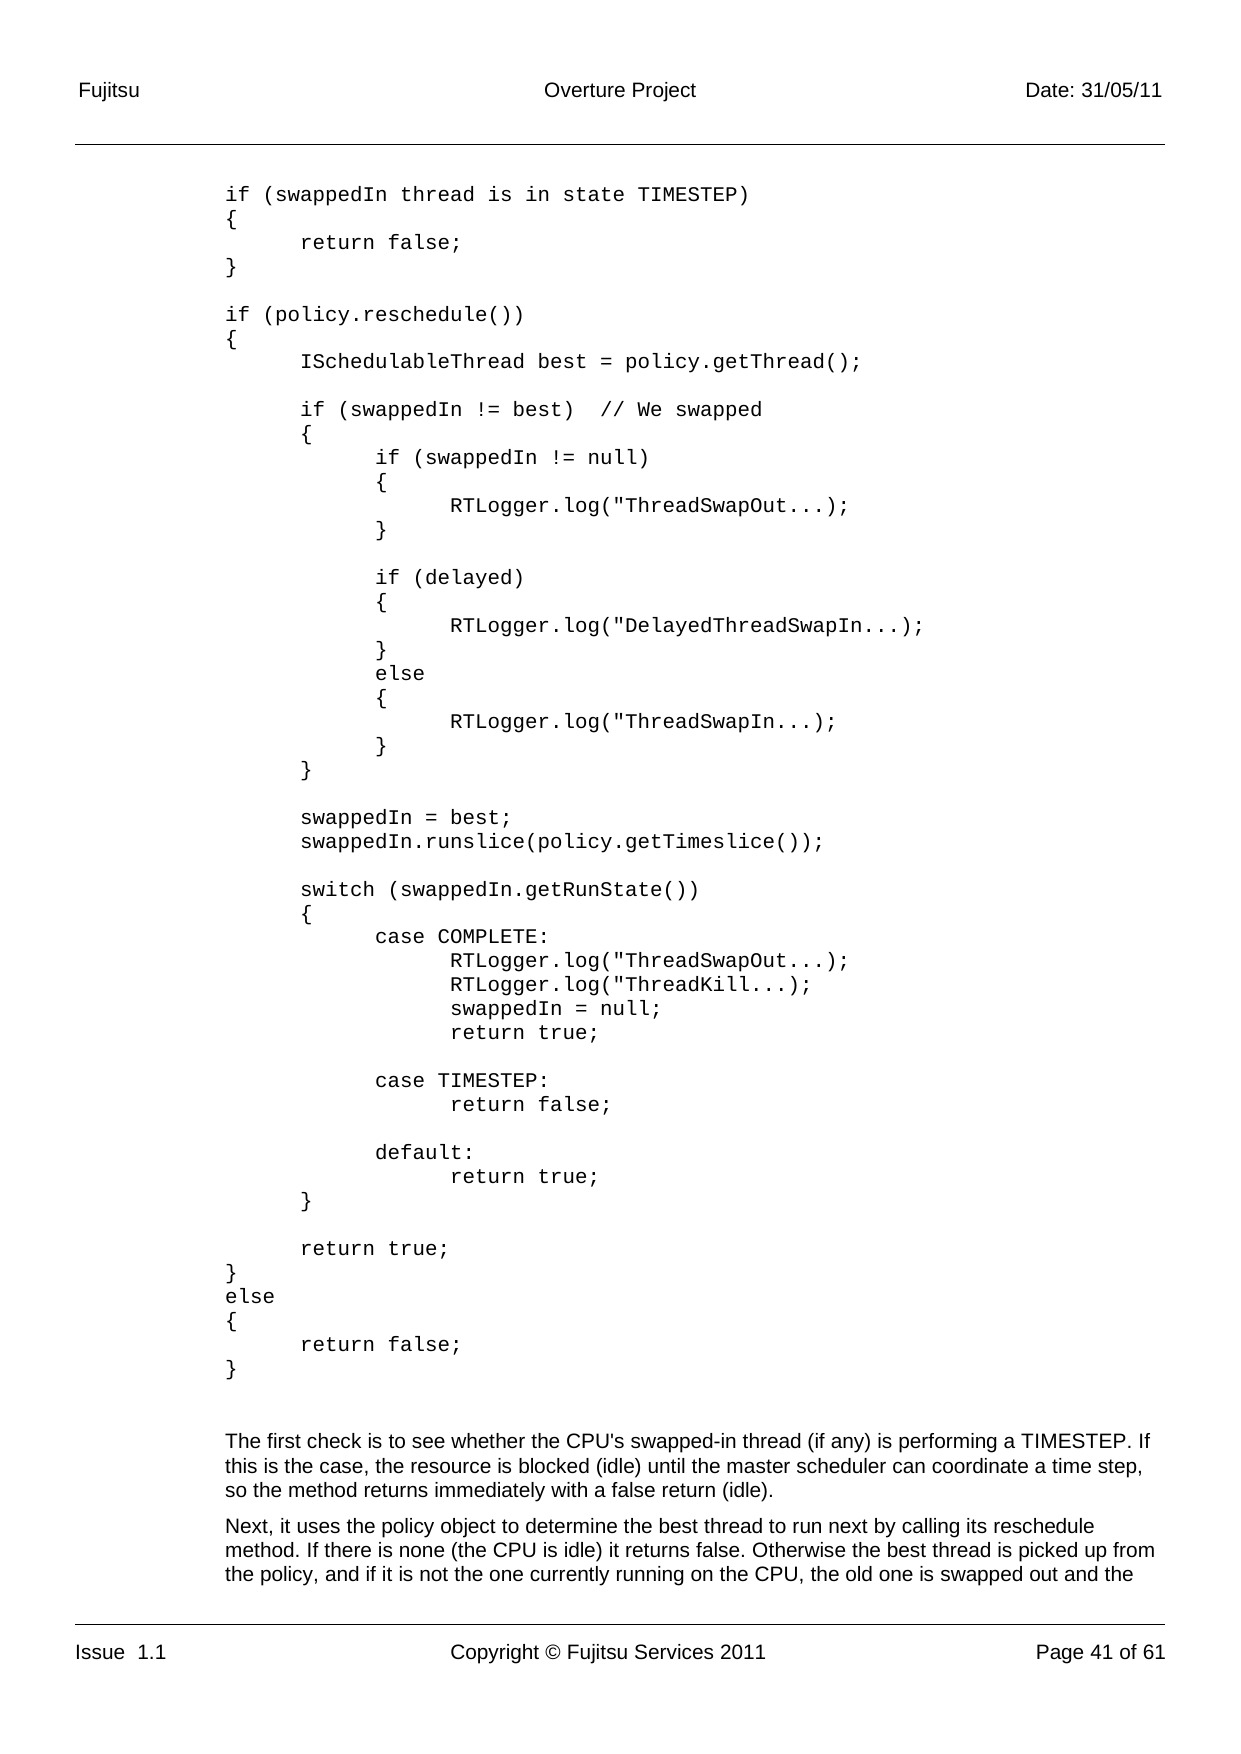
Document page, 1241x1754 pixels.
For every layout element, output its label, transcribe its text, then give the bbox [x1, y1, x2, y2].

text { [225, 327, 1165, 351]
text RTLogger.log("ThreadKill...); [225, 974, 1165, 998]
text Next, it uses the policy object to determine the best thread to run next by calling its reschedule method. If there is none (the CPU is idle) it returns false. Otherwise the best thread is picked up from the policy, and if it is not the one currently running on the CPU, the old one is swapped out and the [225, 1514, 1165, 1586]
text } [225, 256, 1165, 279]
text ISchedulableThread best = policy.getThread(); [225, 351, 1165, 375]
text RTLogger.log("ThreadSwapIn...); [225, 711, 1165, 735]
text swappedIn = best; [225, 807, 1165, 831]
text case TIMESTEP: [225, 1070, 1165, 1094]
text } [225, 519, 1165, 543]
text RTLogger.log("DelayedThreadSwapIn...); [225, 615, 1165, 639]
text if (delayed) [225, 567, 1165, 591]
text { [225, 902, 1165, 926]
text swappedIn.runslice(policy.getTimeslice()); [225, 831, 1165, 854]
text { [225, 423, 1165, 447]
text case COMPLETE: [225, 926, 1165, 950]
text return false; [225, 1094, 1165, 1118]
text return true; [225, 1022, 1165, 1046]
text } [225, 759, 1165, 783]
text { [225, 471, 1165, 495]
text if (policy.reschedule()) [225, 303, 1165, 327]
text return false; [225, 1334, 1165, 1358]
text } [225, 639, 1165, 663]
text RTLogger.log("ThreadSwapOut...); [225, 495, 1165, 519]
text else [225, 663, 1165, 687]
text switch (swappedIn.getRunState()) [225, 878, 1165, 902]
text } [225, 1190, 1165, 1214]
text } [225, 1358, 1165, 1382]
text { [225, 1310, 1165, 1334]
text else [225, 1286, 1165, 1310]
text swappedIn = null; [225, 998, 1165, 1022]
text RTLogger.log("ThreadSwapOut...); [225, 950, 1165, 974]
text } [225, 735, 1165, 759]
text { [225, 687, 1165, 711]
text { [225, 591, 1165, 615]
text The first check is to see whether the CPU's swapped-in thread (if any) is performing a TIMESTEP. If this is the case, the resource is blocked (idle) until the master scheduler can coordinate a time step, so the method returns immediately with a false return (idle). [225, 1429, 1165, 1502]
text if (swappedIn != best) // We swapped [225, 399, 1165, 423]
text } [225, 1262, 1165, 1286]
text { [225, 208, 1165, 232]
text if (swappedIn thread is in state TIMESTEP) [225, 184, 1165, 208]
text return false; [225, 232, 1165, 256]
text return true; [225, 1166, 1165, 1190]
text return true; [225, 1238, 1165, 1262]
text default: [225, 1142, 1165, 1166]
text if (swappedIn != null) [225, 447, 1165, 471]
